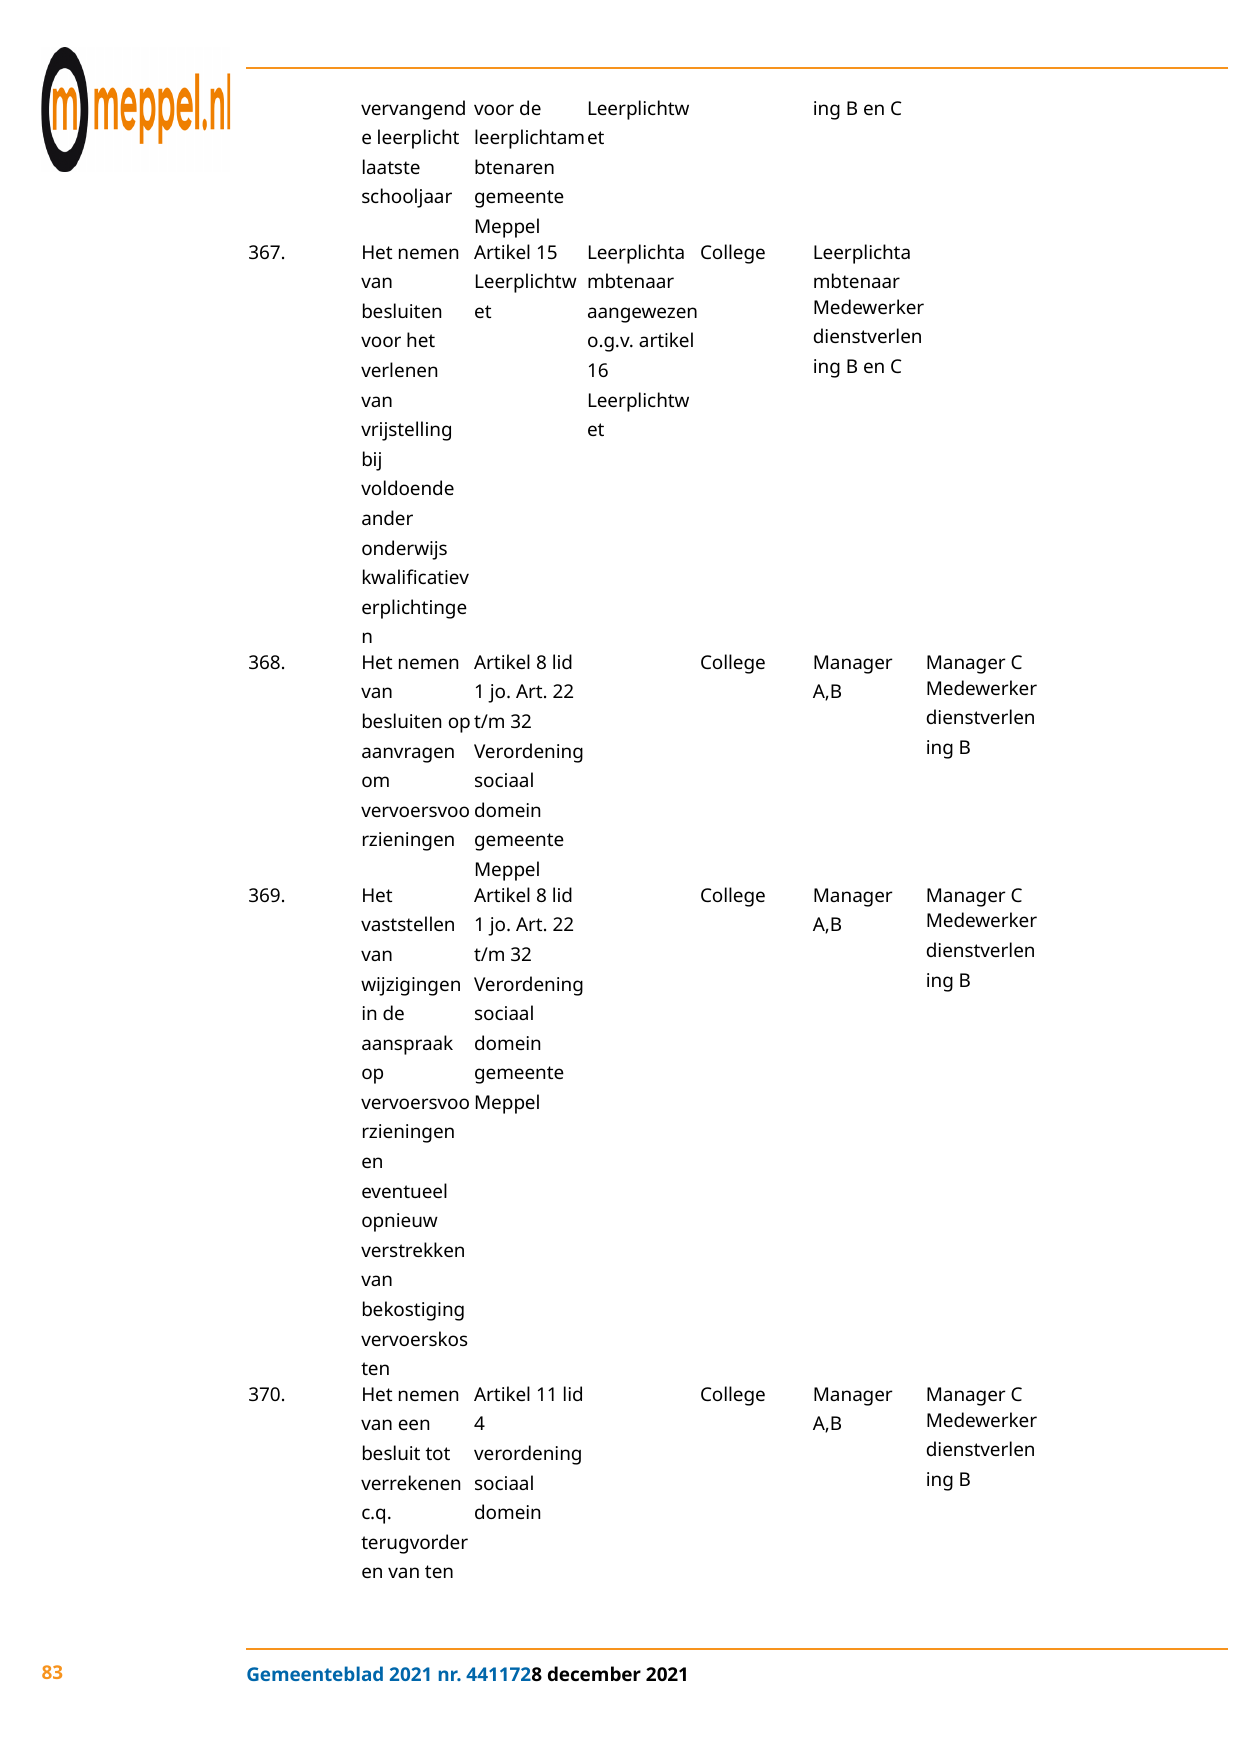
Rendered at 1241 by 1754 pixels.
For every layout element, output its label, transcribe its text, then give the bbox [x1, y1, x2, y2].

table_cell Het nemen van een besluit tot verrekenen c.q. terugvorderen van ten [361, 1381, 474, 1584]
table_cell Medewerker dienstverlening B [926, 675, 1038, 882]
table_cell [700, 95, 813, 239]
table_cell ing B en C [813, 95, 926, 239]
table_cell 369. [248, 882, 361, 1381]
table_cell College [700, 649, 813, 882]
table_cell College [700, 882, 813, 1381]
table_cell [926, 239, 1038, 649]
table_cell voor de leerplichtambtenaren gemeente Meppel [474, 95, 587, 239]
table_cell Manager C [926, 882, 1038, 908]
table_cell Artikel 15 Leerplichtwet [474, 239, 587, 649]
table_cell Leerplichtwet [587, 95, 700, 239]
table_cell Manager A,B [813, 1381, 926, 1584]
table_cell Artikel 11 lid 4 verordening sociaal domein [474, 1381, 587, 1584]
table_cell Manager C [926, 1381, 1038, 1407]
table_cell Leerplichtambtenaar aangewezen o.g.v. artikel 16 Leerplichtwet [587, 239, 700, 649]
table_cell 367. [248, 239, 361, 649]
table_cell Manager C [926, 649, 1038, 675]
table_cell Manager A,B [813, 649, 926, 882]
table_cell Medewerker dienstverlening B [926, 1407, 1038, 1584]
table_cell College [700, 1381, 813, 1584]
table_cell Medewerker dienstverlening B en C [813, 294, 926, 649]
table_cell Manager A,B [813, 882, 926, 1381]
table_cell Artikel 8 lid 1 jo. Art. 22 t/m 32 Verordening sociaal domein gemeente Meppel [474, 649, 587, 882]
table_cell Het nemen van besluiten op aanvragen om vervoersvoorzieningen [361, 649, 474, 882]
table_cell [248, 95, 361, 239]
table_cell [587, 882, 700, 1381]
table_cell Artikel 8 lid 1 jo. Art. 22 t/m 32 Verordening sociaal domein gemeente Meppel [474, 882, 587, 1381]
table_cell Leerplichtambtenaar [813, 239, 926, 294]
table_cell 368. [248, 649, 361, 882]
table_cell Het vaststellen van wijzigingen in de aanspraak op vervoersvoorzieningen en eventueel opnieuw verstrekken van bekostiging vervoerskosten [361, 882, 474, 1381]
table_cell College [700, 239, 813, 649]
table_cell [587, 649, 700, 882]
picture [41, 47, 231, 172]
table_cell [587, 1381, 700, 1584]
table_cell Medewerker dienstverlening B [926, 908, 1038, 1381]
table_cell 370. [248, 1381, 361, 1584]
table_cell [926, 95, 1038, 239]
table_cell Het nemen van besluiten voor het verlenen van vrijstelling bij voldoende ander onderwijs kwalificatieverplichtingen [361, 239, 474, 649]
table_cell vervangende leerplicht laatste schooljaar [361, 95, 474, 239]
